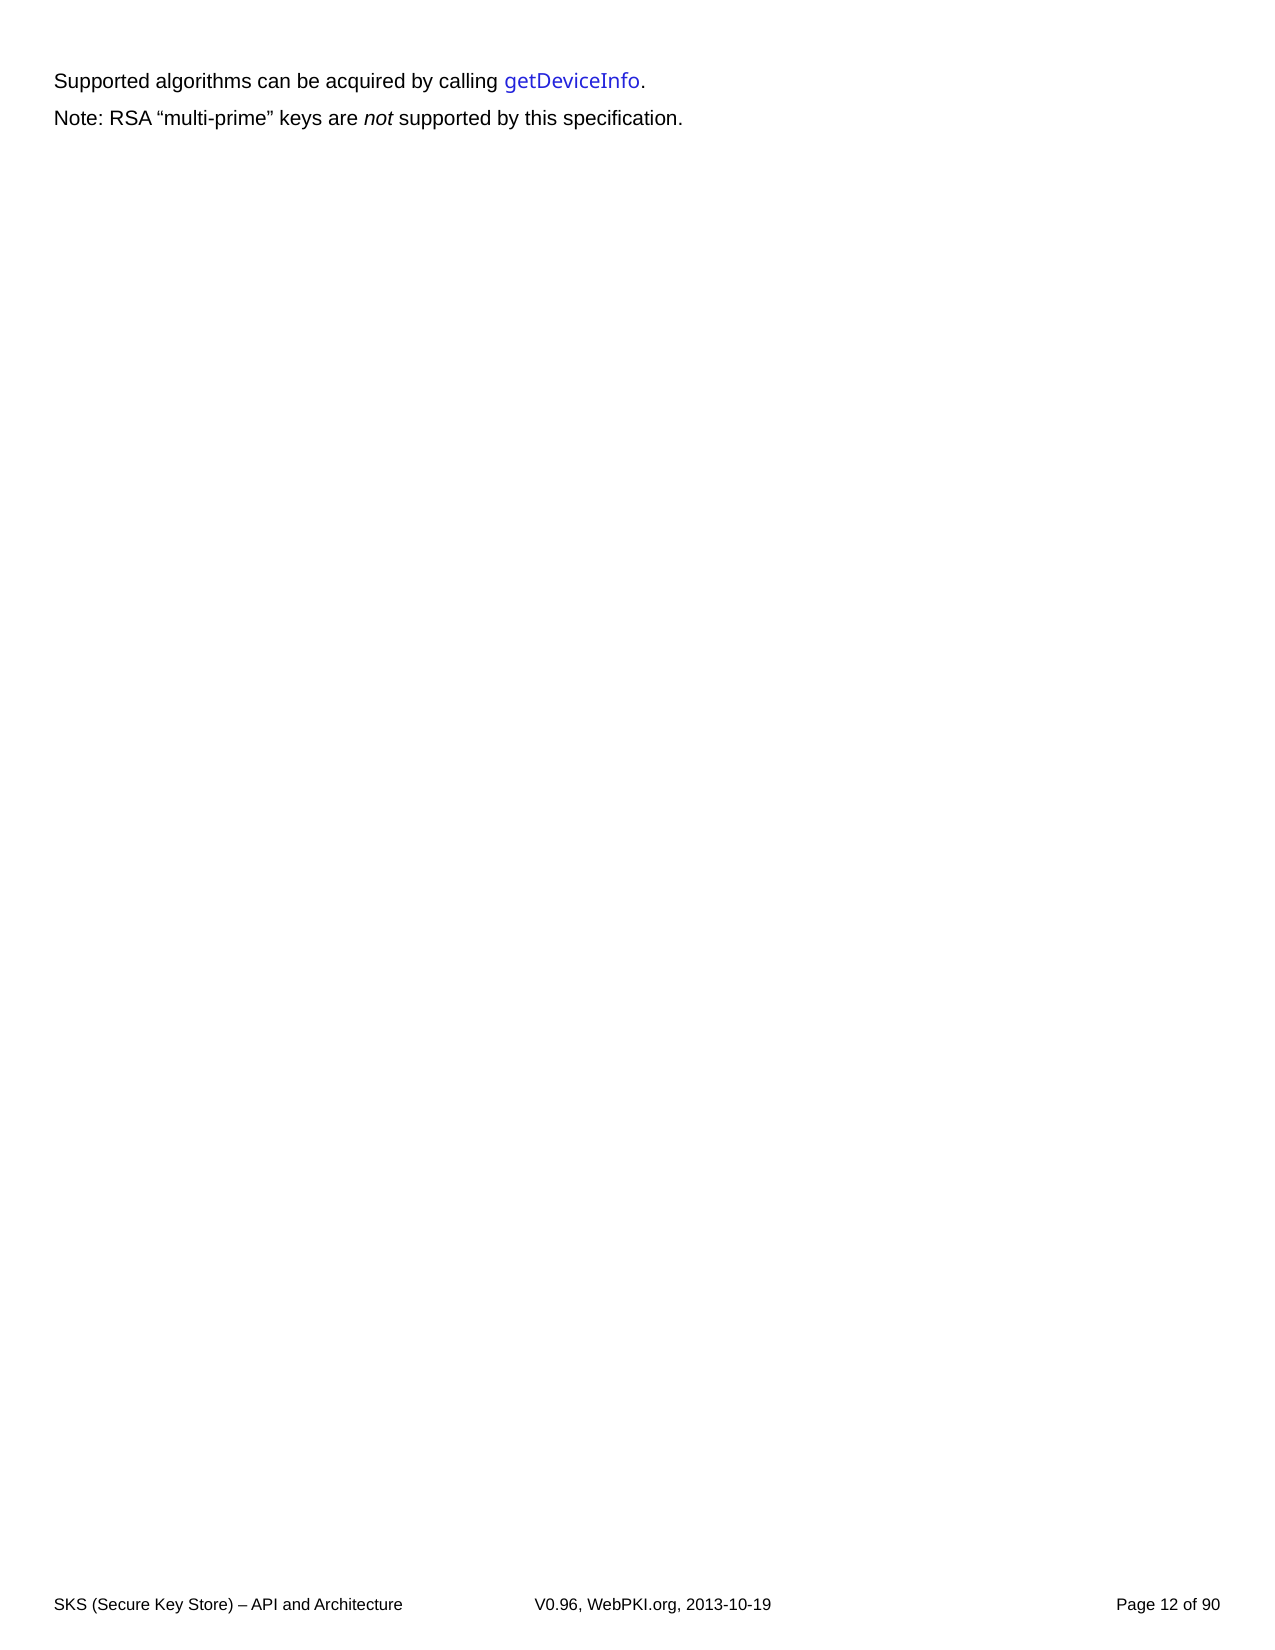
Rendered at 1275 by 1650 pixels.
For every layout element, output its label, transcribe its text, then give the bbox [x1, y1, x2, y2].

text Supported algorithms can be acquired by calling getDeviceInfo. [54, 66, 1221, 94]
text Note: RSA “multi-prime” keys are not supported by this specification. [54, 106, 1221, 130]
